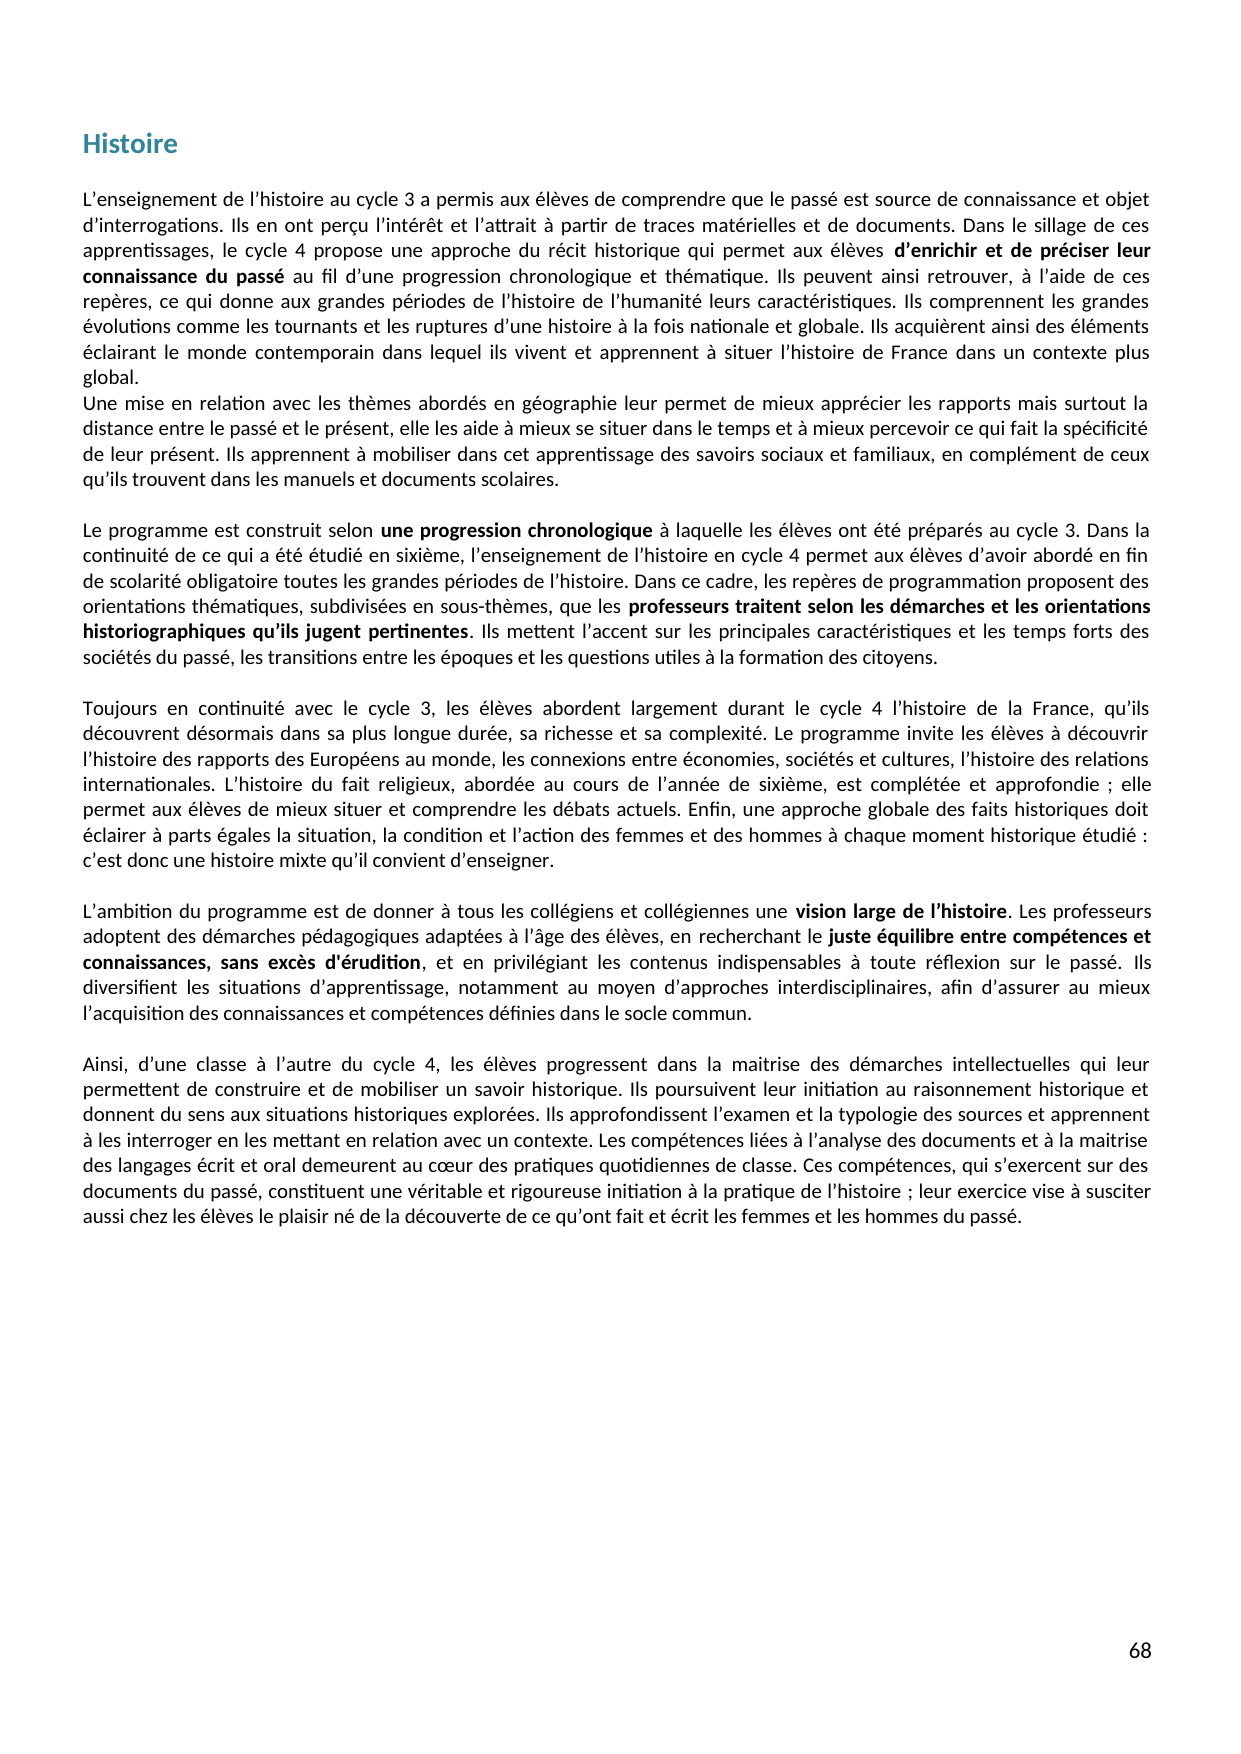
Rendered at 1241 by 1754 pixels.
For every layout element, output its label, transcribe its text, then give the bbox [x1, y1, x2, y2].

text Histoire [83, 126, 1152, 161]
text Ainsi, d’une classe à l’autre du cycle 4, les élèves progressent dans la maitrise des démarches intellectuelles qui leur permettent de construire et de mobiliser un savoir historique. Ils poursuivent leur initiation au raisonnement historique et donnent du sens aux situations historiques explorées. Ils approfondissent l’examen et la typologie des sources et apprennent à les interroger en les mettant en relation avec un contexte. Les compétences liées à l’analyse des documents et à la maitrise des langages écrit et oral demeurent au cœur des pratiques quotidiennes de classe. Ces compétences, qui s’exercent sur des documents du passé, constituent une véritable et rigoureuse initiation à la pratique de l’histoire ; leur exercice vise à susciter aussi chez les élèves le plaisir né de la découverte de ce qu’ont fait et écrit les femmes et les hommes du passé. [83, 1051, 1152, 1229]
text L’ambition du programme est de donner à tous les collégiens et collégiennes une vision large de l’histoire. Les professeurs adoptent des démarches pédagogiques adaptées à l’âge des élèves, en recherchant le juste équilibre entre compétences et connaissances, sans excès d'érudition, et en privilégiant les contenus indispensables à toute réflexion sur le passé. Ils diversifient les situations d’apprentissage, notamment au moyen d’approches interdisciplinaires, afin d’assurer au mieux l’acquisition des connaissances et compétences définies dans le socle commun. [83, 898, 1152, 1025]
text Le programme est construit selon une progression chronologique à laquelle les élèves ont été préparés au cycle 3. Dans la continuité de ce qui a été étudié en sixième, l’enseignement de l’histoire en cycle 4 permet aux élèves d’avoir abordé en fin de scolarité obligatoire toutes les grandes périodes de l’histoire. Dans ce cadre, les repères de programmation proposent des orientations thématiques, subdivisées en sous-thèmes, que les professeurs traitent selon les démarches et les orientations historiographiques qu’ils jugent pertinentes. Ils mettent l’accent sur les principales caractéristiques et les temps forts des sociétés du passé, les transitions entre les époques et les questions utiles à la formation des citoyens. [83, 517, 1152, 669]
text Une mise en relation avec les thèmes abordés en géographie leur permet de mieux apprécier les rapports mais surtout la distance entre le passé et le présent, elle les aide à mieux se situer dans le temps et à mieux percevoir ce qui fait la spécificité de leur présent. Ils apprennent à mobiliser dans cet apprentissage des savoirs sociaux et familiaux, en complément de ceux qu’ils trouvent dans les manuels et documents scolaires. [83, 390, 1152, 492]
text L’enseignement de l’histoire au cycle 3 a permis aux élèves de comprendre que le passé est source de connaissance et objet d’interrogations. Ils en ont perçu l’intérêt et l’attrait à partir de traces matérielles et de documents. Dans le sillage de ces apprentissages, le cycle 4 propose une approche du récit historique qui permet aux élèves d’enrichir et de préciser leur connaissance du passé au fil d’une progression chronologique et thématique. Ils peuvent ainsi retrouver, à l’aide de ces repères, ce qui donne aux grandes périodes de l’histoire de l’humanité leurs caractéristiques. Ils comprennent les grandes évolutions comme les tournants et les ruptures d’une histoire à la fois nationale et globale. Ils acquièrent ainsi des éléments éclairant le monde contemporain dans lequel ils vivent et apprennent à situer l’histoire de France dans un contexte plus global. [83, 187, 1152, 390]
text Toujours en continuité avec le cycle 3, les élèves abordent largement durant le cycle 4 l’histoire de la France, qu’ils découvrent désormais dans sa plus longue durée, sa richesse et sa complexité. Le programme invite les élèves à découvrir l’histoire des rapports des Européens au monde, les connexions entre économies, sociétés et cultures, l’histoire des relations internationales. L’histoire du fait religieux, abordée au cours de l’année de sixième, est complétée et approfondie ; elle permet aux élèves de mieux situer et comprendre les débats actuels. Enfin, une approche globale des faits historiques doit éclairer à parts égales la situation, la condition et l’action des femmes et des hommes à chaque moment historique étudié : c’est donc une histoire mixte qu’il convient d’enseigner. [83, 695, 1152, 873]
